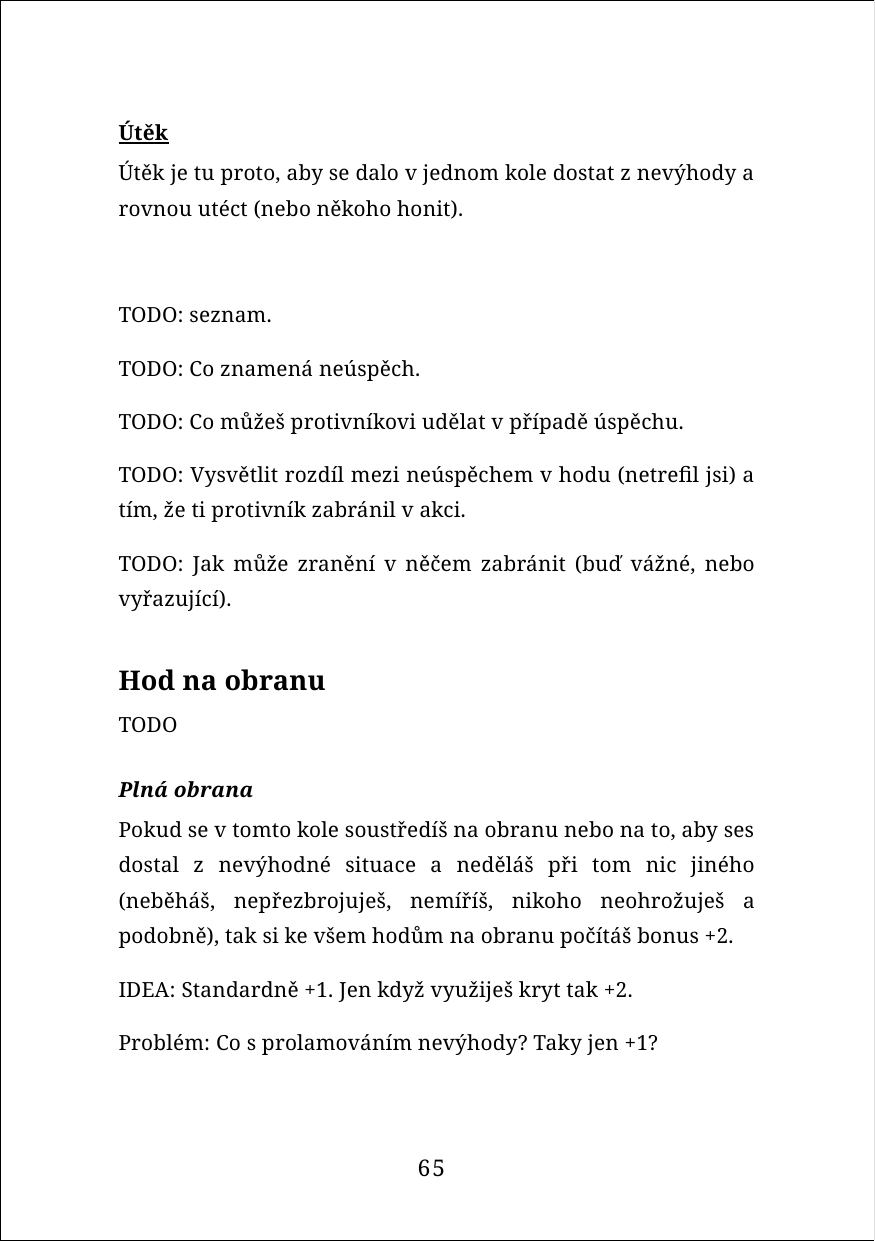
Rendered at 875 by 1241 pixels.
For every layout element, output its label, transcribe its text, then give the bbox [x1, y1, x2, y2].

subtitle Útěk [118, 118, 756, 147]
text TODO: Jak může zranění v něčem zabránit (buď vážné, nebo vyřazující). [118, 549, 756, 613]
text TODO: seznam. [118, 300, 756, 329]
text TODO: Co můžeš protivníkovi udělat v případě úspěchu. [118, 407, 756, 435]
text Problém: Co s prolamováním nevýhody? Taky jen +1? [118, 1028, 756, 1057]
text Útěk je tu proto, aby se dalo v jednom kole dostat z nevýhody a rovnou utéct (nebo někoho honit). [118, 158, 756, 222]
text TODO [118, 710, 756, 738]
subtitle Hod na obranu [118, 661, 756, 698]
text TODO: Vysvětlit rozdíl mezi neúspěchem v hodu (netrefil jsi) a tím, že ti protivník zabránil v akci. [118, 460, 756, 524]
text Pokud se v tomto kole soustředíš na obranu nebo na to, aby ses dostal z nevýhodné situace a neděláš při tom nic jiného (neběháš, nepřezbrojuješ, nemíříš, nikoho neohrožuješ a podobně), tak si ke všem hodům na obranu počítáš bonus +2. [118, 815, 756, 950]
subtitle Plná obrana [118, 775, 756, 803]
text IDEA: Standardně +1. Jen když využiješ kryt tak +2. [118, 975, 756, 1003]
text TODO: Co znamená neúspěch. [118, 354, 756, 382]
